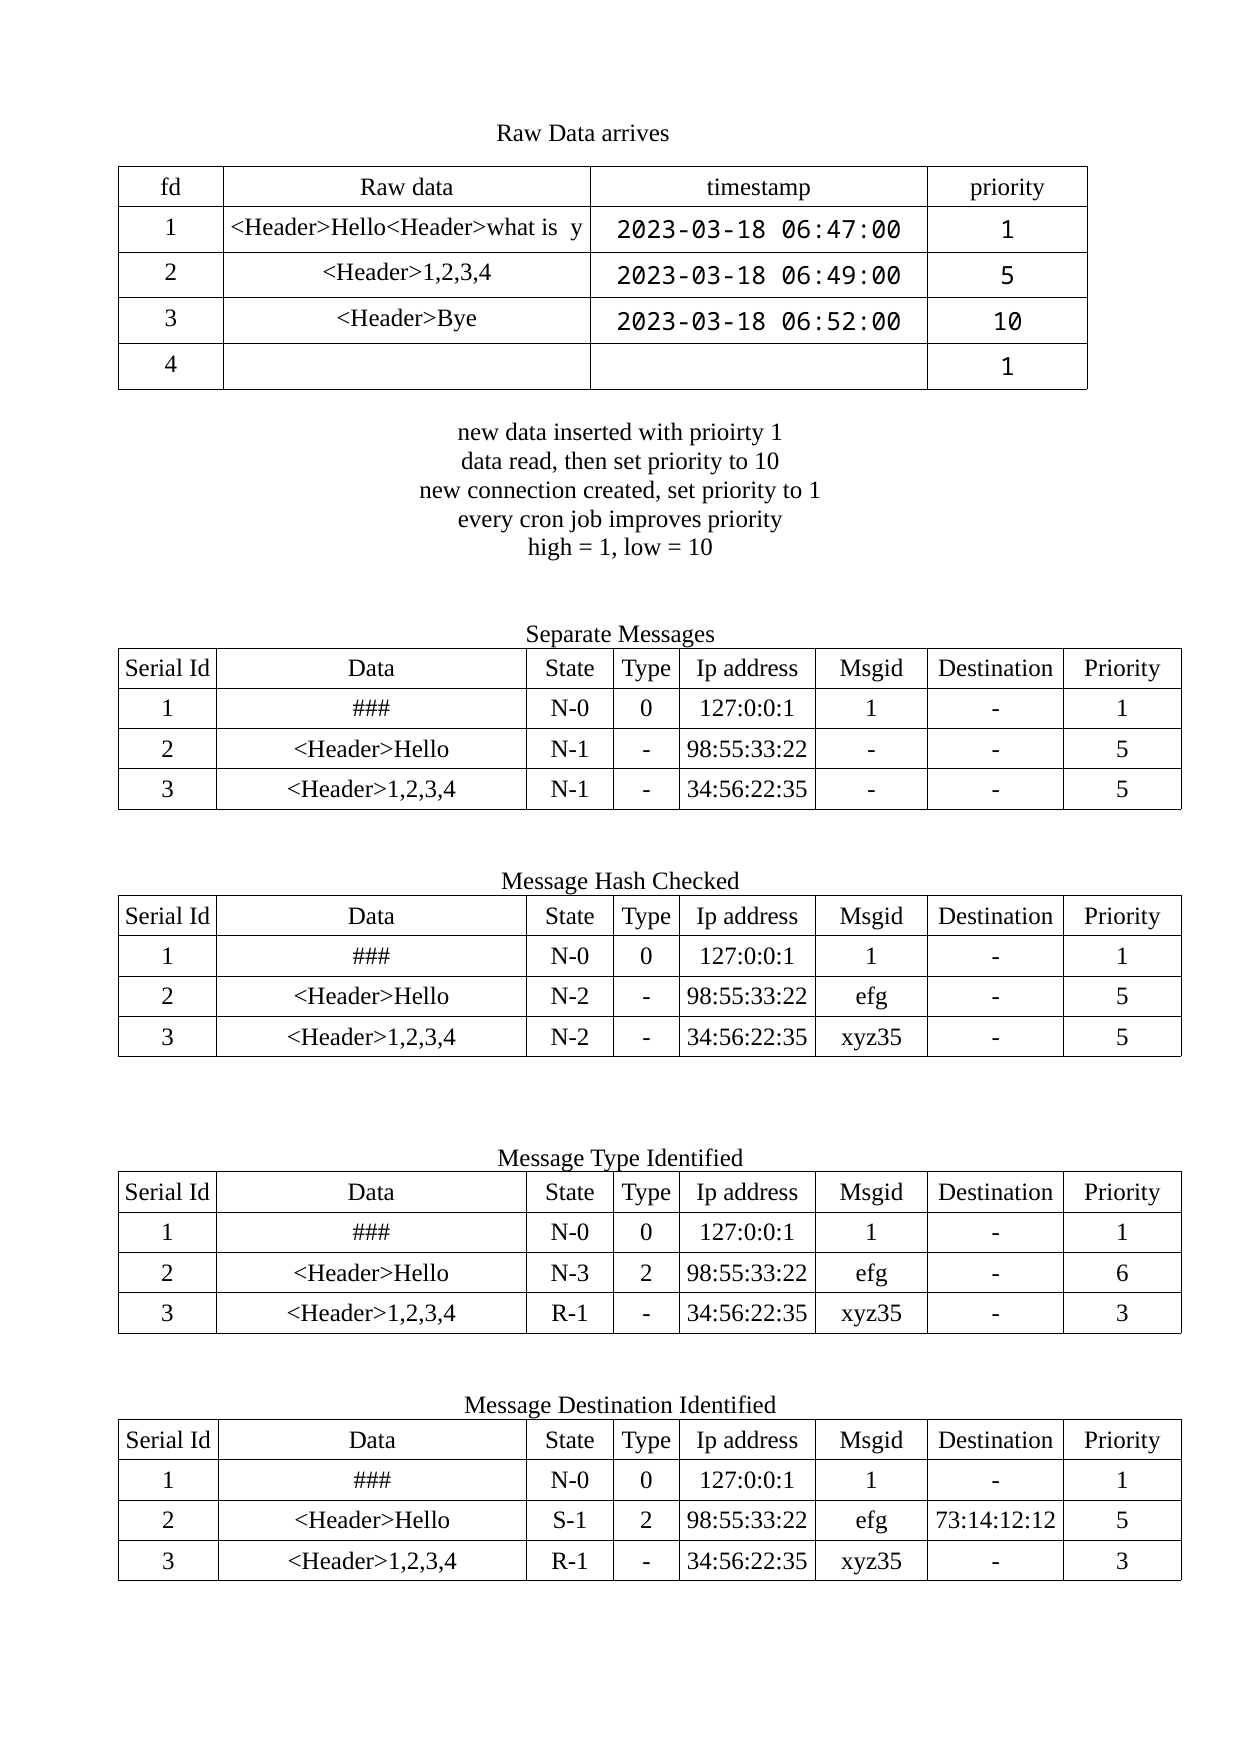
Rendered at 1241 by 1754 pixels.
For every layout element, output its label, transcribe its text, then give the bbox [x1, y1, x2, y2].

table_cell efg [816, 977, 927, 1016]
table_header Destination [928, 1172, 1063, 1212]
table_cell 98:55:33:22 [680, 977, 815, 1016]
table_header Raw data [224, 167, 590, 206]
table_cell <Header>1,2,3,4 [219, 1541, 526, 1580]
table_cell 34:56:22:35 [680, 1017, 815, 1056]
table_cell <Header>Hello<Header>what is y [224, 207, 590, 252]
table_cell - [928, 1541, 1063, 1580]
table_cell N-0 [527, 936, 613, 976]
table_cell 0 [614, 1213, 679, 1252]
table_cell 5 [928, 253, 1087, 297]
table_cell 127:0:0:1 [680, 689, 815, 728]
table_cell 3 [119, 1541, 218, 1580]
table_cell 5 [1064, 1017, 1181, 1056]
text new connection created, set priority to 1 [118, 475, 1122, 504]
table_cell - [928, 1253, 1063, 1292]
table_cell 2 [119, 977, 216, 1016]
table_header Data [217, 649, 526, 688]
table_cell - [928, 1213, 1063, 1252]
table_header Data [217, 1172, 526, 1212]
table_header State [527, 1172, 613, 1212]
table_cell 2 [614, 1253, 679, 1292]
table_header Destination [928, 1420, 1063, 1459]
table_cell N-0 [527, 1460, 613, 1499]
table_cell - [928, 689, 1063, 728]
table_cell 1 [119, 1460, 218, 1499]
table_header Priority [1064, 896, 1181, 935]
text every cron job improves priority [118, 504, 1122, 532]
table_cell <Header>1,2,3,4 [217, 1293, 526, 1333]
table_cell R-1 [527, 1293, 613, 1333]
table_cell <Header>Hello [219, 1501, 526, 1540]
table_cell xyz35 [816, 1017, 927, 1056]
table_cell 2 [119, 253, 223, 297]
table_cell 1 [1064, 936, 1181, 976]
table_header Msgid [816, 896, 927, 935]
table_cell efg [816, 1501, 927, 1540]
table_cell - [928, 977, 1063, 1016]
table_cell 1 [928, 344, 1087, 388]
table_cell ### [217, 1213, 526, 1252]
table_header Priority [1064, 649, 1181, 688]
table_cell - [928, 729, 1063, 768]
text new data inserted with prioirty 1 [118, 417, 1122, 446]
table_cell [591, 344, 927, 388]
table_cell N-3 [527, 1253, 613, 1292]
table_cell N-2 [527, 977, 613, 1016]
table_cell 1 [119, 207, 223, 252]
table_header State [527, 649, 613, 688]
table_cell - [614, 1017, 679, 1056]
table_cell 6 [1064, 1253, 1181, 1292]
table_cell 2 [119, 729, 216, 768]
table_cell 127:0:0:1 [680, 1213, 815, 1252]
table_header Type [614, 649, 679, 688]
table_header Destination [928, 649, 1063, 688]
table_cell N-1 [527, 729, 613, 768]
table_cell - [614, 769, 679, 809]
text Message Destination Identified [118, 1390, 1122, 1419]
table_cell - [928, 1460, 1063, 1499]
table_cell 0 [614, 1460, 679, 1499]
table_cell 1 [119, 1213, 216, 1252]
table_cell 3 [1064, 1541, 1181, 1580]
table_header Type [614, 1420, 679, 1459]
table_cell 98:55:33:22 [680, 1501, 815, 1540]
table_header State [527, 1420, 613, 1459]
table_cell <Header>1,2,3,4 [224, 253, 590, 297]
table_header Msgid [816, 1172, 927, 1212]
table_cell 1 [816, 1460, 927, 1499]
table_cell ### [217, 936, 526, 976]
table_cell - [928, 1293, 1063, 1333]
table_header Serial Id [119, 649, 216, 688]
table_cell 4 [119, 344, 223, 388]
table_cell 2023-03-18 06:47:00 [591, 207, 927, 252]
text high = 1, low = 10 [118, 532, 1122, 561]
table_cell 127:0:0:1 [680, 936, 815, 976]
table_cell 2 [119, 1501, 218, 1540]
table_cell 5 [1064, 977, 1181, 1016]
table_header Data [219, 1420, 526, 1459]
table_cell ### [219, 1460, 526, 1499]
table_cell 34:56:22:35 [680, 769, 815, 809]
table_cell 3 [119, 769, 216, 809]
text Separate Messages [118, 619, 1122, 647]
table_cell 3 [119, 298, 223, 343]
table_cell [224, 344, 590, 388]
table_cell 0 [614, 689, 679, 728]
table_cell 1 [816, 689, 927, 728]
table_cell 34:56:22:35 [680, 1293, 815, 1333]
table_cell 2 [614, 1501, 679, 1540]
table_header Serial Id [119, 1420, 218, 1459]
table_header Destination [928, 896, 1063, 935]
table_header Msgid [816, 1420, 927, 1459]
table_cell S-1 [527, 1501, 613, 1540]
table_cell 1 [928, 207, 1087, 252]
table_cell <Header>Hello [217, 1253, 526, 1292]
table_cell 34:56:22:35 [680, 1541, 815, 1580]
table_cell 3 [119, 1293, 216, 1333]
table_cell 5 [1064, 769, 1181, 809]
table_header Priority [1064, 1172, 1181, 1212]
table_cell 3 [119, 1017, 216, 1056]
table_cell 98:55:33:22 [680, 1253, 815, 1292]
table_header Ip address [680, 649, 815, 688]
table_header Type [614, 1172, 679, 1212]
table_cell - [614, 977, 679, 1016]
table_cell 2 [119, 1253, 216, 1292]
table_cell 127:0:0:1 [680, 1460, 815, 1499]
table_cell 1 [119, 689, 216, 728]
text Message Hash Checked [118, 866, 1122, 895]
table_cell xyz35 [816, 1541, 927, 1580]
table_cell N-2 [527, 1017, 613, 1056]
table_header fd [119, 167, 223, 206]
table_cell <Header>1,2,3,4 [217, 1017, 526, 1056]
table_cell - [928, 769, 1063, 809]
text Raw Data arrives [118, 118, 1122, 147]
table_header priority [928, 167, 1087, 206]
table_cell - [816, 729, 927, 768]
table_header Msgid [816, 649, 927, 688]
table_cell - [614, 1541, 679, 1580]
table_cell - [816, 769, 927, 809]
table_cell 2023-03-18 06:52:00 [591, 298, 927, 343]
table_cell 1 [1064, 1213, 1181, 1252]
table_cell - [614, 729, 679, 768]
table_header timestamp [591, 167, 927, 206]
table_header Serial Id [119, 1172, 216, 1212]
table_header Data [217, 896, 526, 935]
table_cell 98:55:33:22 [680, 729, 815, 768]
table_cell R-1 [527, 1541, 613, 1580]
table_cell 2023-03-18 06:49:00 [591, 253, 927, 297]
table_cell 1 [1064, 1460, 1181, 1499]
table_cell 10 [928, 298, 1087, 343]
table_header Priority [1064, 1420, 1181, 1459]
table_cell <Header>Hello [217, 729, 526, 768]
table_cell 1 [119, 936, 216, 976]
table_cell 1 [816, 1213, 927, 1252]
table_cell - [614, 1293, 679, 1333]
table_cell 3 [1064, 1293, 1181, 1333]
table_header State [527, 896, 613, 935]
table_cell 0 [614, 936, 679, 976]
table_header Ip address [680, 1420, 815, 1459]
table_header Ip address [680, 1172, 815, 1212]
table_cell <Header>1,2,3,4 [217, 769, 526, 809]
table_cell 5 [1064, 1501, 1181, 1540]
table_cell <Header>Bye [224, 298, 590, 343]
table_cell 73:14:12:12 [928, 1501, 1063, 1540]
table_cell efg [816, 1253, 927, 1292]
table_cell <Header>Hello [217, 977, 526, 1016]
table_cell xyz35 [816, 1293, 927, 1333]
table_cell ### [217, 689, 526, 728]
table_header Ip address [680, 896, 815, 935]
table_cell 1 [1064, 689, 1181, 728]
table_cell N-0 [527, 689, 613, 728]
table_cell - [928, 1017, 1063, 1056]
table_header Serial Id [119, 896, 216, 935]
table_cell 5 [1064, 729, 1181, 768]
text data read, then set priority to 10 [118, 446, 1122, 475]
table_cell 1 [816, 936, 927, 976]
text Message Type Identified [118, 1143, 1122, 1171]
table_cell N-0 [527, 1213, 613, 1252]
table_cell - [928, 936, 1063, 976]
table_cell N-1 [527, 769, 613, 809]
table_header Type [614, 896, 679, 935]
